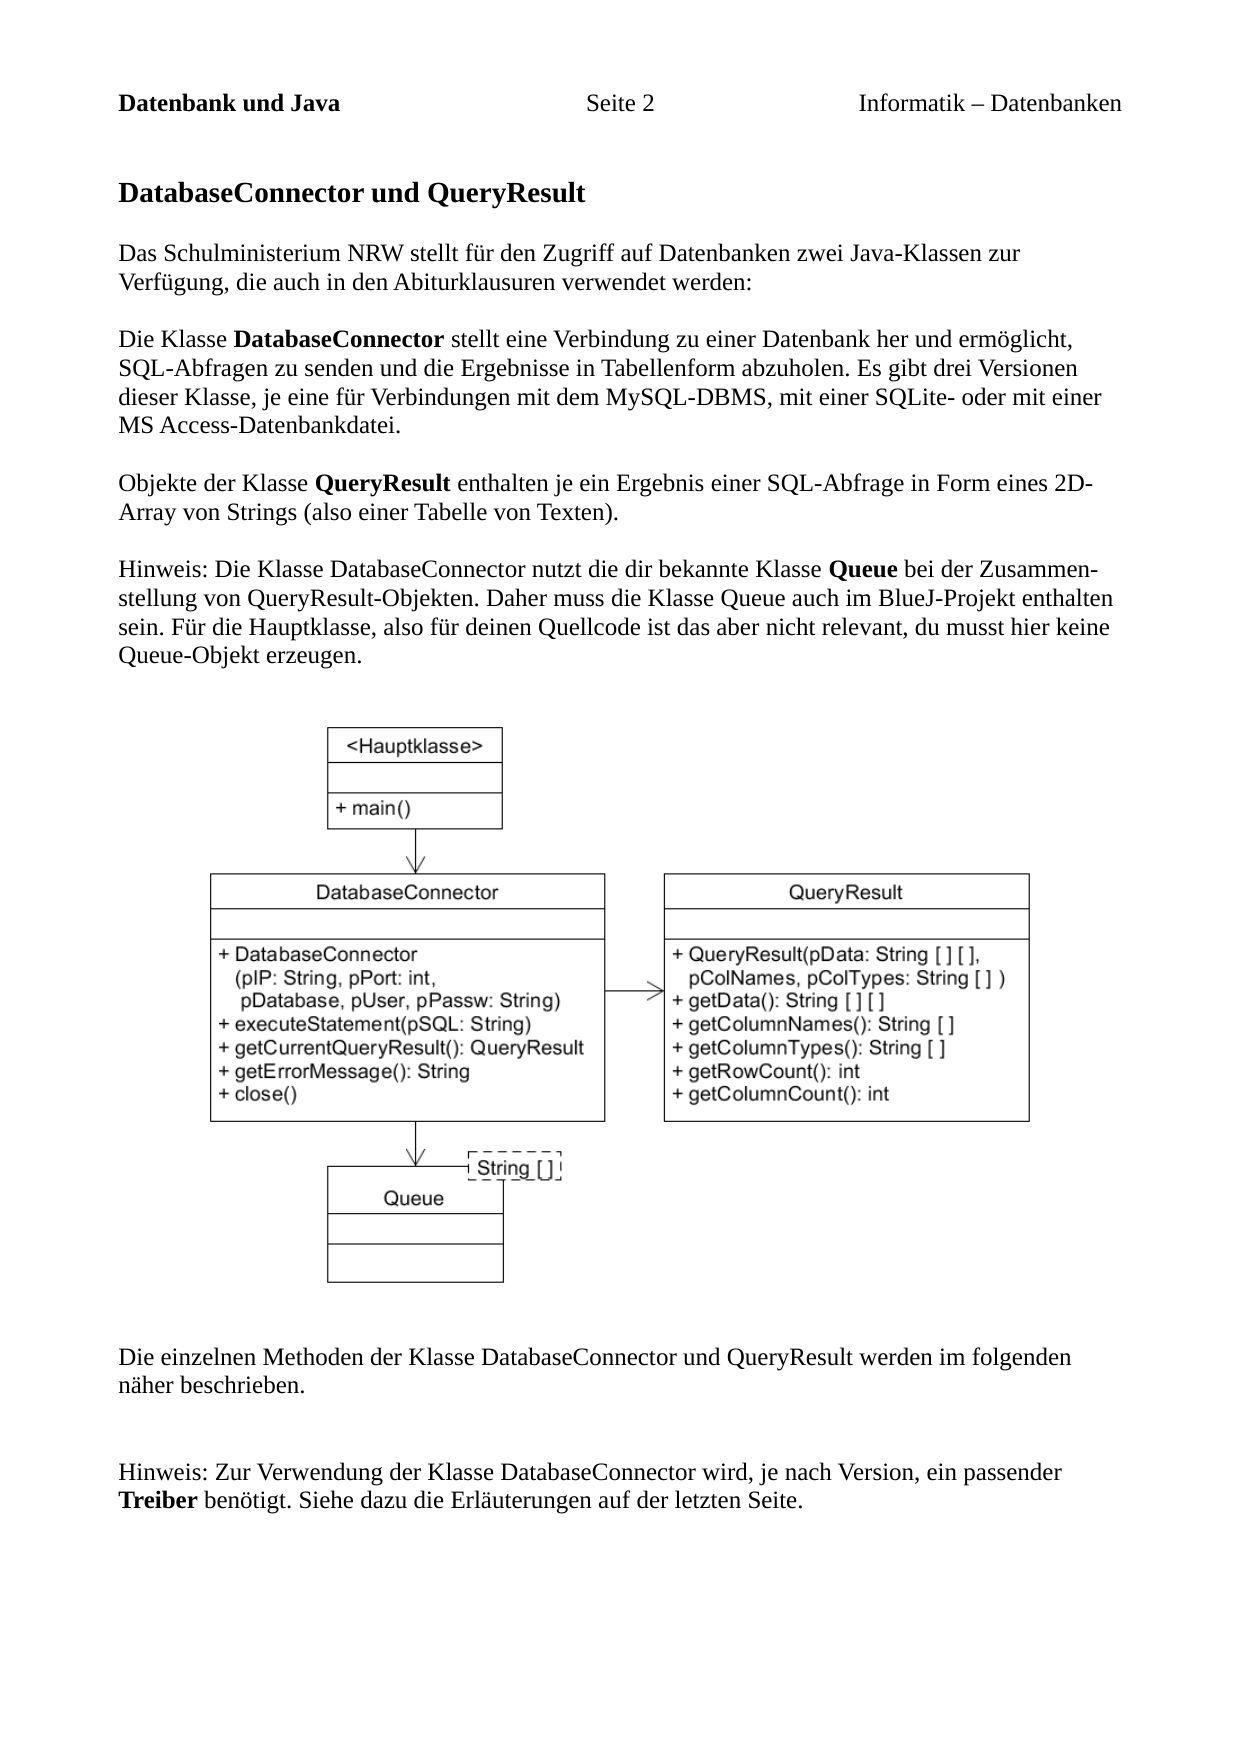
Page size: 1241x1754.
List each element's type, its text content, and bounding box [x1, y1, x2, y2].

text Die einzelnen Methoden der Klasse DatabaseConnector und QueryResult werden im folgenden näher beschrieben. [118, 1342, 1122, 1399]
text Hinweis: Die Klasse DatabaseConnector nutzt die dir bekannte Klasse Queue bei der Zusammen-stellung von QueryResult-Objekten. Daher muss die Klasse Queue auch im BlueJ-Projekt enthalten sein. Für die Hauptklasse, also für deinen Quellcode ist das aber nicht relevant, du musst hier keine Queue-Objekt erzeugen. [118, 554, 1122, 669]
text Das Schulministerium NRW stellt für den Zugriff auf Datenbanken zwei Java-Klassen zur Verfügung, die auch in den Abiturklausuren verwendet werden: [118, 238, 1122, 295]
text Hinweis: Zur Verwendung der Klasse DatabaseConnector wird, je nach Version, ein passender Treiber benötigt. Siehe dazu die Erläuterungen auf der letzten Seite. [118, 1457, 1122, 1514]
text Objekte der Klasse QueryResult enthalten je ein Ergebnis einer SQL-Abfrage in Form eines 2D-Array von Strings (also einer Tabelle von Texten). [118, 468, 1122, 525]
text DatabaseConnector und QueryResult [118, 176, 1122, 209]
picture [209, 726, 1031, 1284]
text Die Klasse DatabaseConnector stellt eine Verbindung zu einer Datenbank her und ermöglicht, SQL-Abfragen zu senden und die Ergebnisse in Tabellenform abzuholen. Es gibt drei Versionen dieser Klasse, je eine für Verbindungen mit dem MySQL-DBMS, mit einer SQLite- oder mit einer MS Access-Datenbankdatei. [118, 324, 1122, 439]
